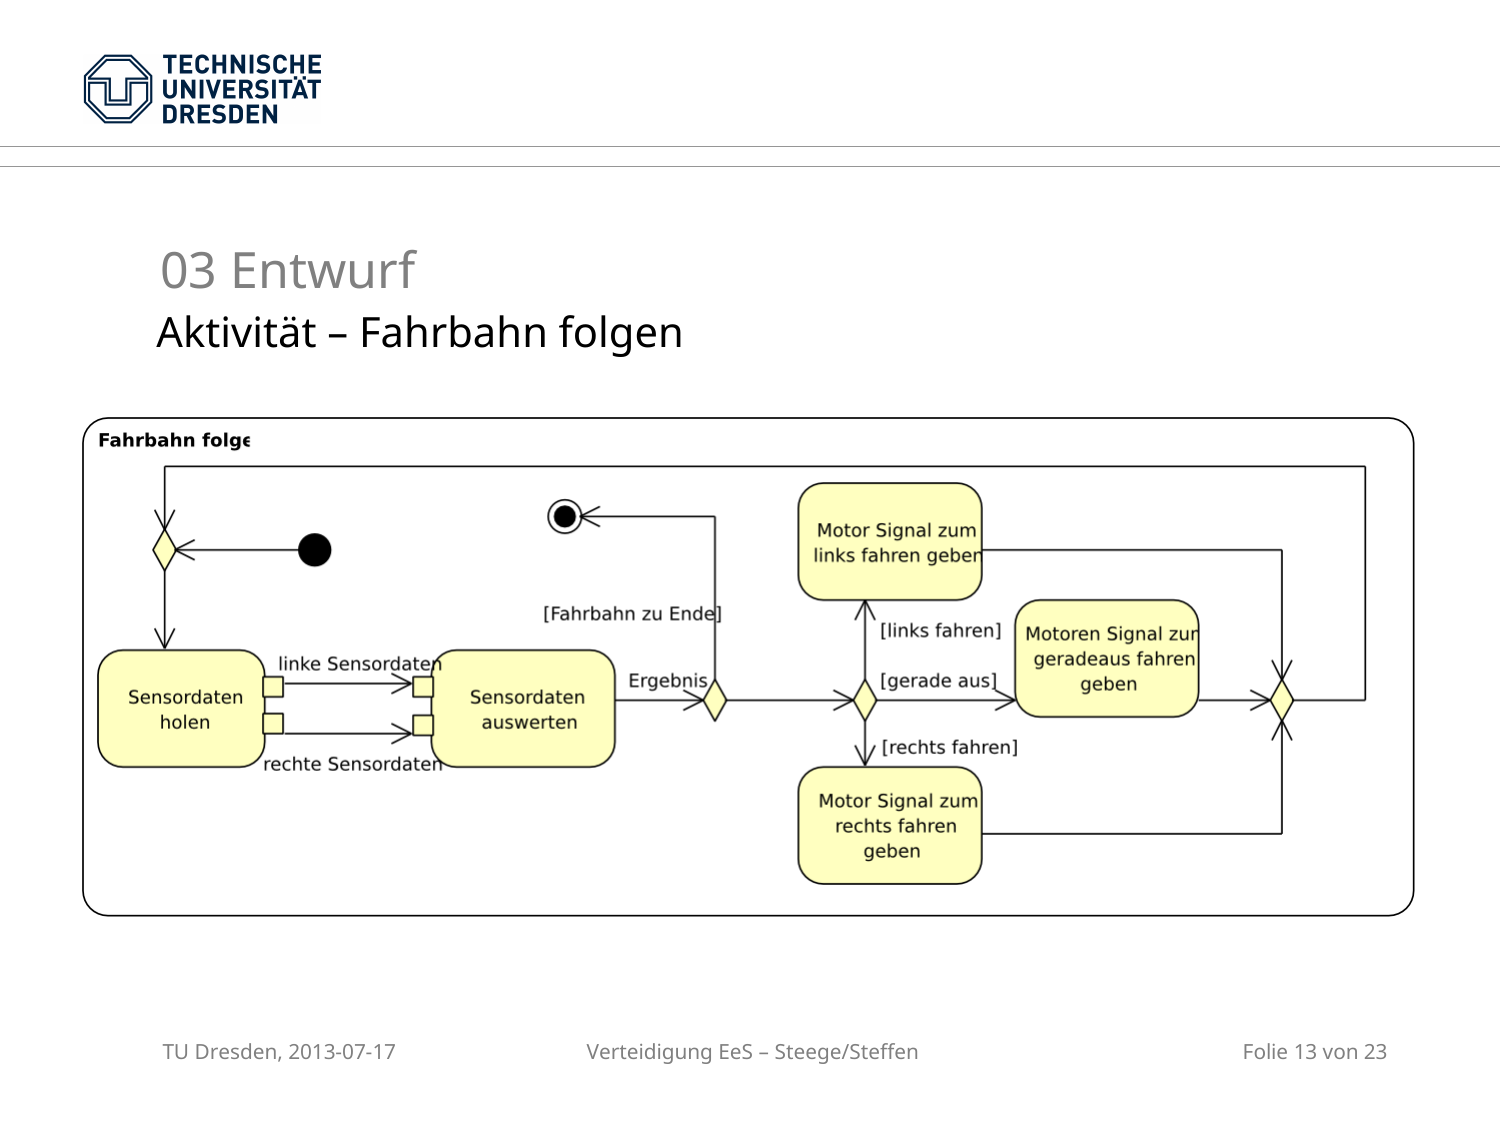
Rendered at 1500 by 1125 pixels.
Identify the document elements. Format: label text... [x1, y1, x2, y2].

picture [78, 413, 1422, 924]
text_box Aktivität – Fahrbahn folgen [156, 299, 1388, 363]
title 03 Entwurf [160, 230, 1392, 307]
picture [83, 54, 321, 124]
